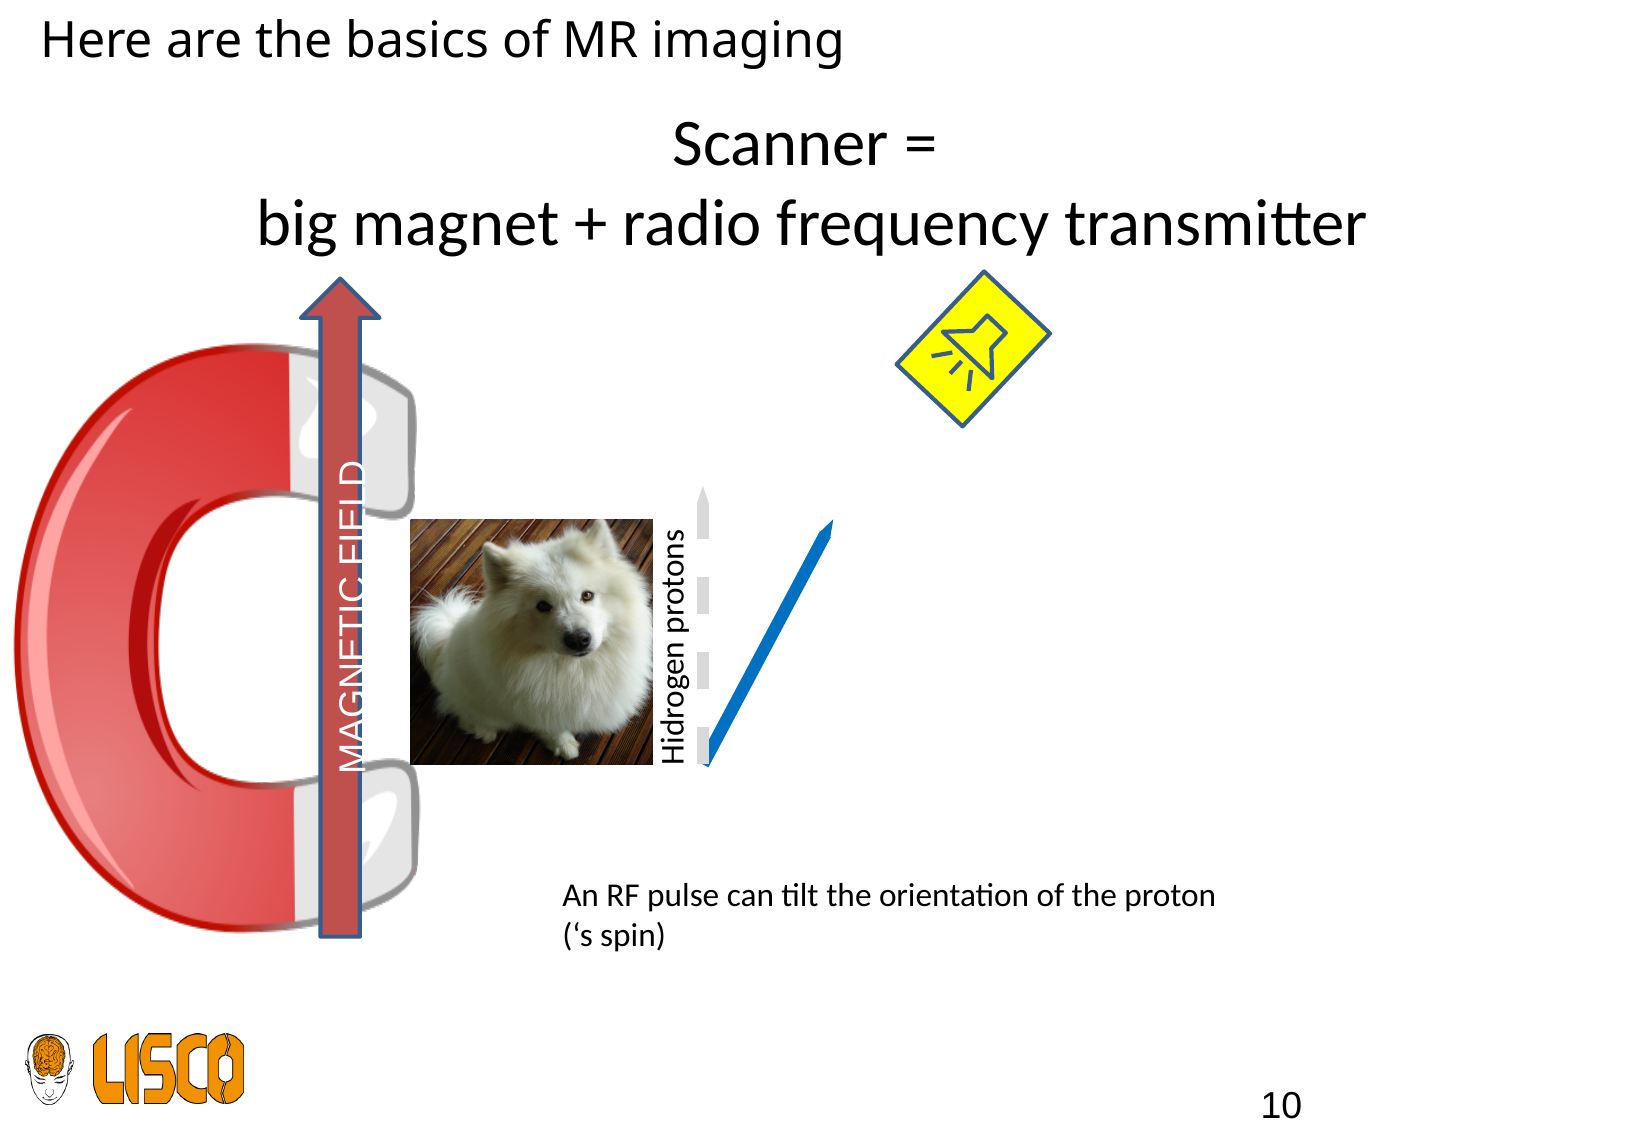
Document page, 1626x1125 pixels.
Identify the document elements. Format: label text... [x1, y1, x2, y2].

text_box Scanner = big magnet + radio frequency transmitter [59, 91, 1566, 272]
text_box Hidrogen protons [643, 504, 681, 780]
text_box MAGNETIC FIELD [300, 278, 380, 937]
text_box 1 [1246, 1073, 1623, 1112]
text_box An RF pulse can tilt the orientation of the proton (‘s spin) [548, 865, 1246, 1008]
text_box [896, 271, 1051, 427]
picture [0, 323, 643, 982]
text_box Here are the basics of MR imaging [26, 0, 1533, 121]
picture [93, 1033, 244, 1104]
text_box 1 [1286, 1095, 1297, 1112]
picture [25, 1034, 74, 1105]
